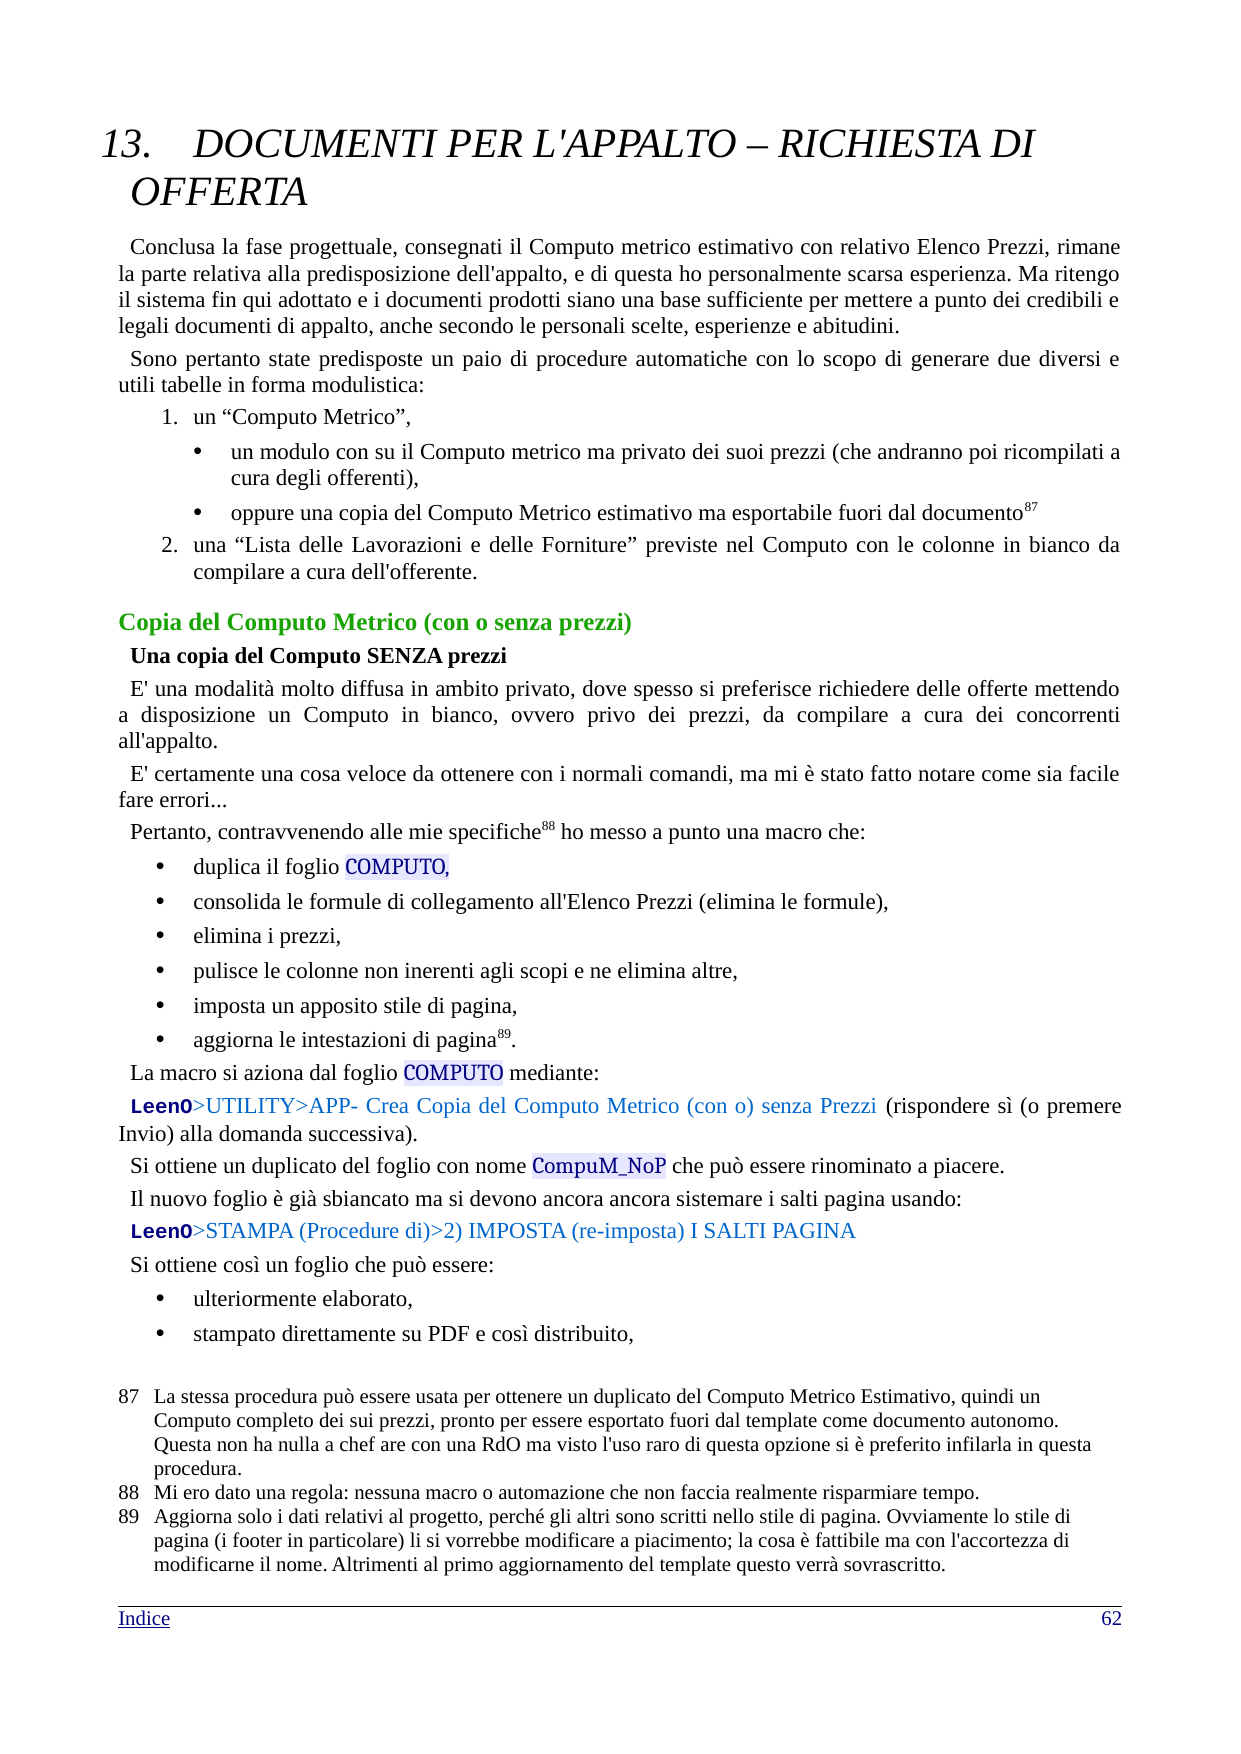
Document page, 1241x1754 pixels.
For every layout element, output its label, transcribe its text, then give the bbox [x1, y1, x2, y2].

list stampato direttamente su PDF e così distribuito, [156, 1318, 1122, 1347]
text Conclusa la fase progettuale, consegnati il Computo metrico estimativo con relativo Elenco Prezzi, rimane la parte relativa alla predisposizione dell'appalto, e di questa ho personalmente scarsa esperienza. Ma ritengo il sistema fin qui adottato e i documenti prodotti siano una base sufficiente per mettere a punto dei credibili e legali documenti di appalto, anche secondo le personali scelte, esperienze e abitudini. [118, 233, 1122, 339]
text Sono pertanto state predisposte un paio di procedure automatiche con lo scopo di generare due diversi e utili tabelle in forma modulistica: [118, 345, 1122, 397]
list un modulo con su il Computo metrico ma privato dei suoi prezzi (che andranno poi ricompilati a cura degli offerenti), [193, 436, 1122, 491]
text Si ottiene così un foglio che può essere: [118, 1251, 1122, 1277]
list pulisce le colonne non inerenti agli scopi e ne elimina altre, [156, 955, 1122, 984]
list ulteriormente elaborato, [156, 1283, 1122, 1312]
text E' certamente una cosa veloce da ottenere con i normali comandi, ma mi è stato fatto notare come sia facile fare errori... [118, 760, 1122, 812]
list consolida le formule di collegamento all'Elenco Prezzi (elimina le formule), [156, 886, 1122, 914]
text Il nuovo foglio è già sbiancato ma si devono ancora ancora sistemare i salti pagina usando: [118, 1185, 1122, 1211]
text La macro si aziona dal foglio COMPUTO mediante: [118, 1059, 1122, 1086]
list una “Lista delle Lavorazioni e delle Forniture” previste nel Computo con le colonne in bianco da compilare a cura dell'offerente. [156, 531, 1122, 584]
list duplica il foglio COMPUTO, [156, 851, 1122, 880]
text LeenO>STAMPA (Procedure di)>2) IMPOSTA (re-imposta) I SALTI PAGINA [118, 1217, 1122, 1245]
list Aggiorna solo i dati relativi al progetto, perché gli altri sono scritti nello stile di pagina. Ovviamente lo stile di pagina (i footer in particolare) li si vorrebbe modificare a piacimento; la cosa è fattibile ma con l'accortezza di modificarne il nome. Altrimenti al primo aggiornamento del template questo verrà sovrascritto. [118, 1504, 1122, 1576]
list oppure una copia del Computo Metrico estimativo ma esportabile fuori dal documento [193, 497, 1122, 526]
text Mi ero dato una regola: nessuna macro o automazione che non faccia realmente risparmiare tempo. [118, 1480, 1122, 1504]
text Pertanto, contravvenendo alle mie specifiche ho messo a punto una macro che: [118, 818, 1122, 845]
text E' una modalità molto diffusa in ambito privato, dove spesso si preferisce richiedere delle offerte mettendo a disposizione un Computo in bianco, ovvero privo dei prezzi, da compilare a cura dei concorrenti all'appalto. [118, 675, 1122, 754]
list La stessa procedura può essere usata per ottenere un duplicato del Computo Metrico Estimativo, quindi un Computo completo dei sui prezzi, pronto per essere esportato fuori dal template come documento autonomo. Questa non ha nulla a chef are con una RdO ma visto l'uso raro di questa opzione si è preferito infilarla in questa procedura. [118, 1384, 1122, 1480]
list elimina i prezzi, [156, 920, 1122, 949]
subtitle DOCUMENTI PER L'APPALTO – RICHIESTA DI OFFERTA [100, 118, 1122, 214]
list un “Computo Metrico”, [156, 403, 1122, 430]
text Una copia del Computo SENZA prezzi [118, 642, 1122, 669]
list aggiorna le intestazioni di pagina. [156, 1024, 1122, 1053]
subtitle Copia del Computo Metrico (con o senza prezzi) [118, 607, 1122, 636]
text Si ottiene un duplicato del foglio con nome CompuM_NoP che può essere rinominato a piacere. [118, 1152, 1122, 1179]
list imposta un apposito stile di pagina, [156, 990, 1122, 1018]
text LeenO>UTILITY>APP- Crea Copia del Computo Metrico (con o) senza Prezzi (rispondere sì (o premere Invio) alla domanda successiva). [118, 1092, 1122, 1146]
